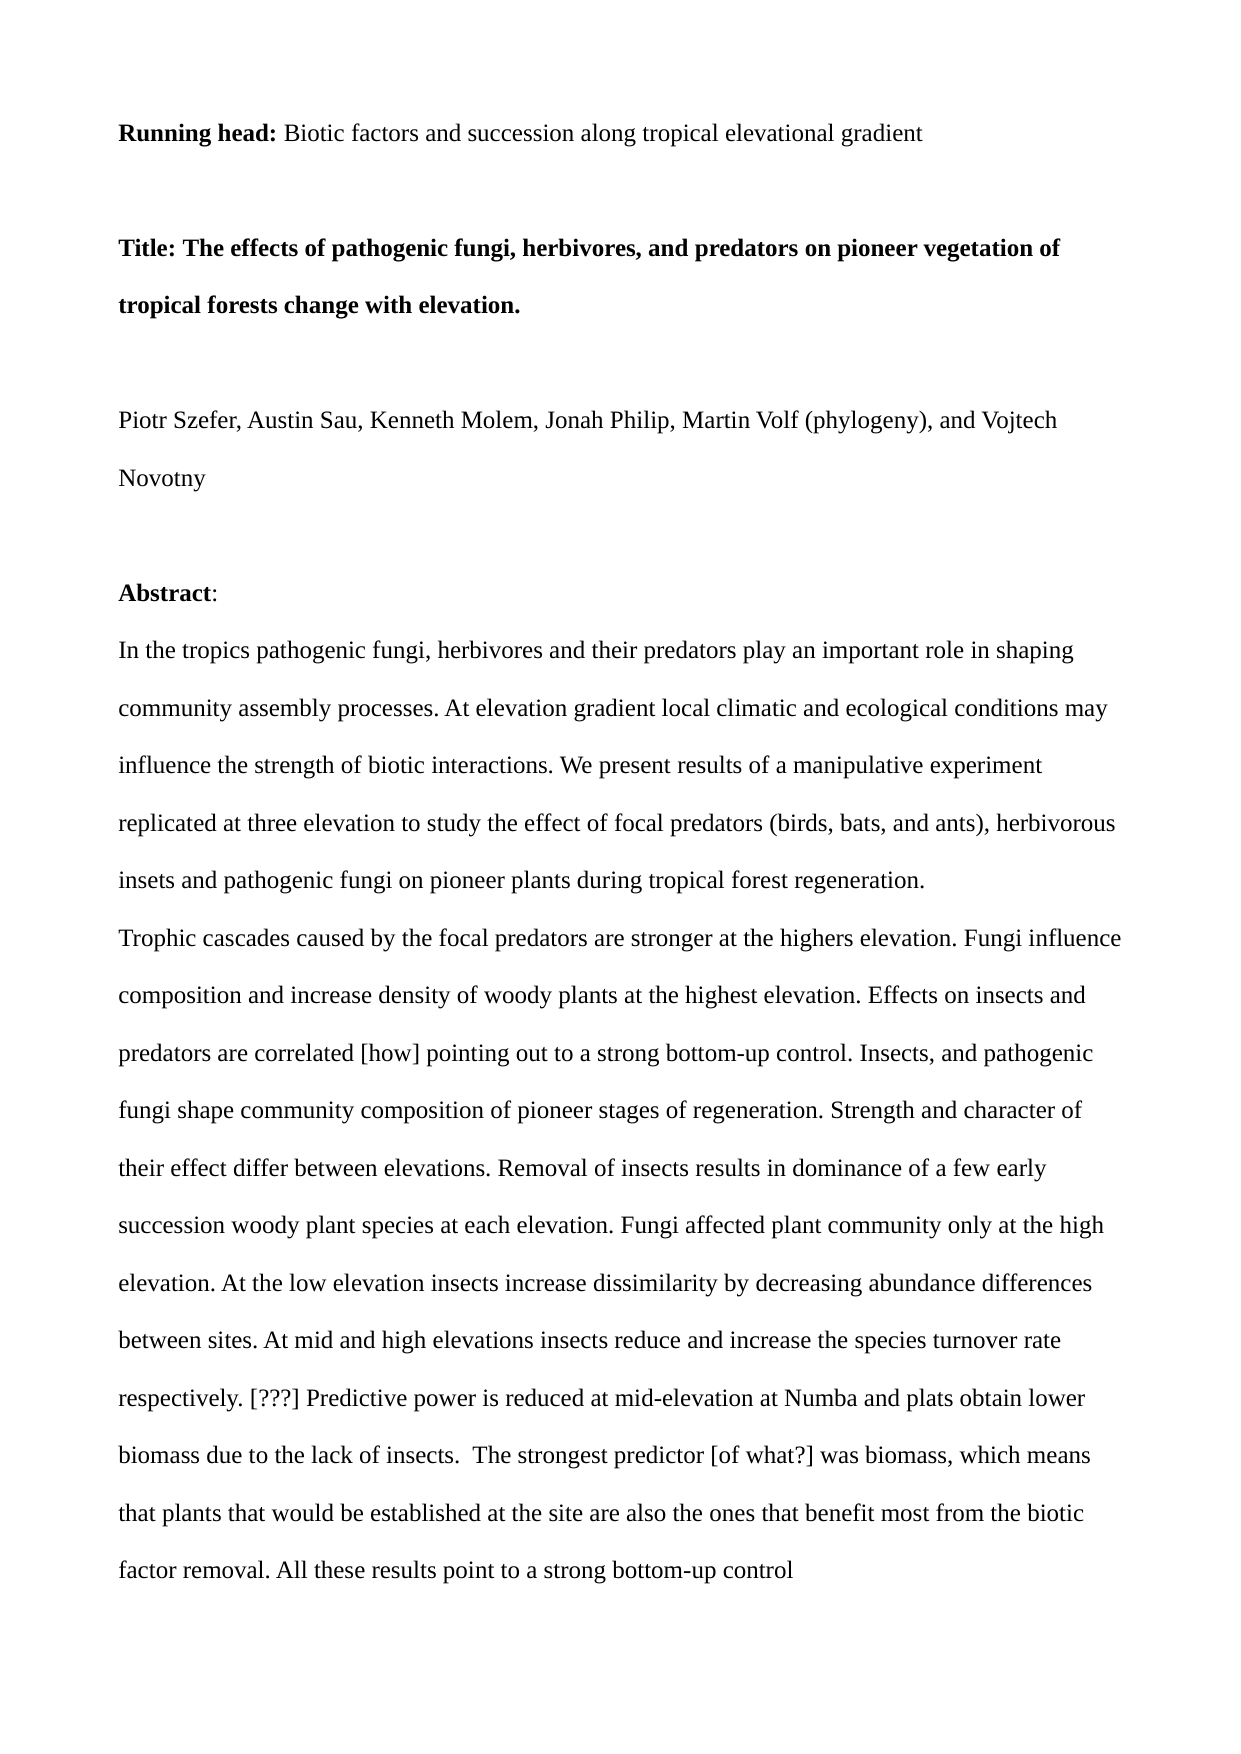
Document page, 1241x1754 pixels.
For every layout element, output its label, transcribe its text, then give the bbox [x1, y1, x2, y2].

text Title: The effects of pathogenic fungi, herbivores, and predators on pioneer vegetation of tropical forests change with elevation. [118, 233, 1122, 319]
text In the tropics pathogenic fungi, herbivores and their predators play an important role in shaping community assembly processes. At elevation gradient local climatic and ecological conditions may influence the strength of biotic interactions. We present results of a manipulative experiment replicated at three elevation to study the effect of focal predators (birds, bats, and ants), herbivorous insets and pathogenic fungi on pioneer plants during tropical forest regeneration. [118, 636, 1122, 894]
text Abstract: [118, 578, 1122, 607]
text Running head: Biotic factors and succession along tropical elevational gradient [118, 118, 1122, 147]
text Piotr Szefer, Austin Sau, Kenneth Molem, Jonah Philip, Martin Volf (phylogeny), and Vojtech Novotny [118, 406, 1122, 492]
text Trophic cascades caused by the focal predators are stronger at the highers elevation. Fungi influence composition and increase density of woody plants at the highest elevation. Effects on insects and predators are correlated [how] pointing out to a strong bottom-up control. Insects, and pathogenic fungi shape community composition of pioneer stages of regeneration. Strength and character of their effect differ between elevations. Removal of insects results in dominance of a few early succession woody plant species at each elevation. Fungi affected plant community only at the high elevation. At the low elevation insects increase dissimilarity by decreasing abundance differences between sites. At mid and high elevations insects reduce and increase the species turnover rate respectively. [???] Predictive power is reduced at mid-elevation at Numba and plats obtain lower biomass due to the lack of insects. The strongest predictor [of what?] was biomass, which means that plants that would be established at the site are also the ones that benefit most from the biotic factor removal. All these results point to a strong bottom-up control [118, 923, 1122, 1584]
